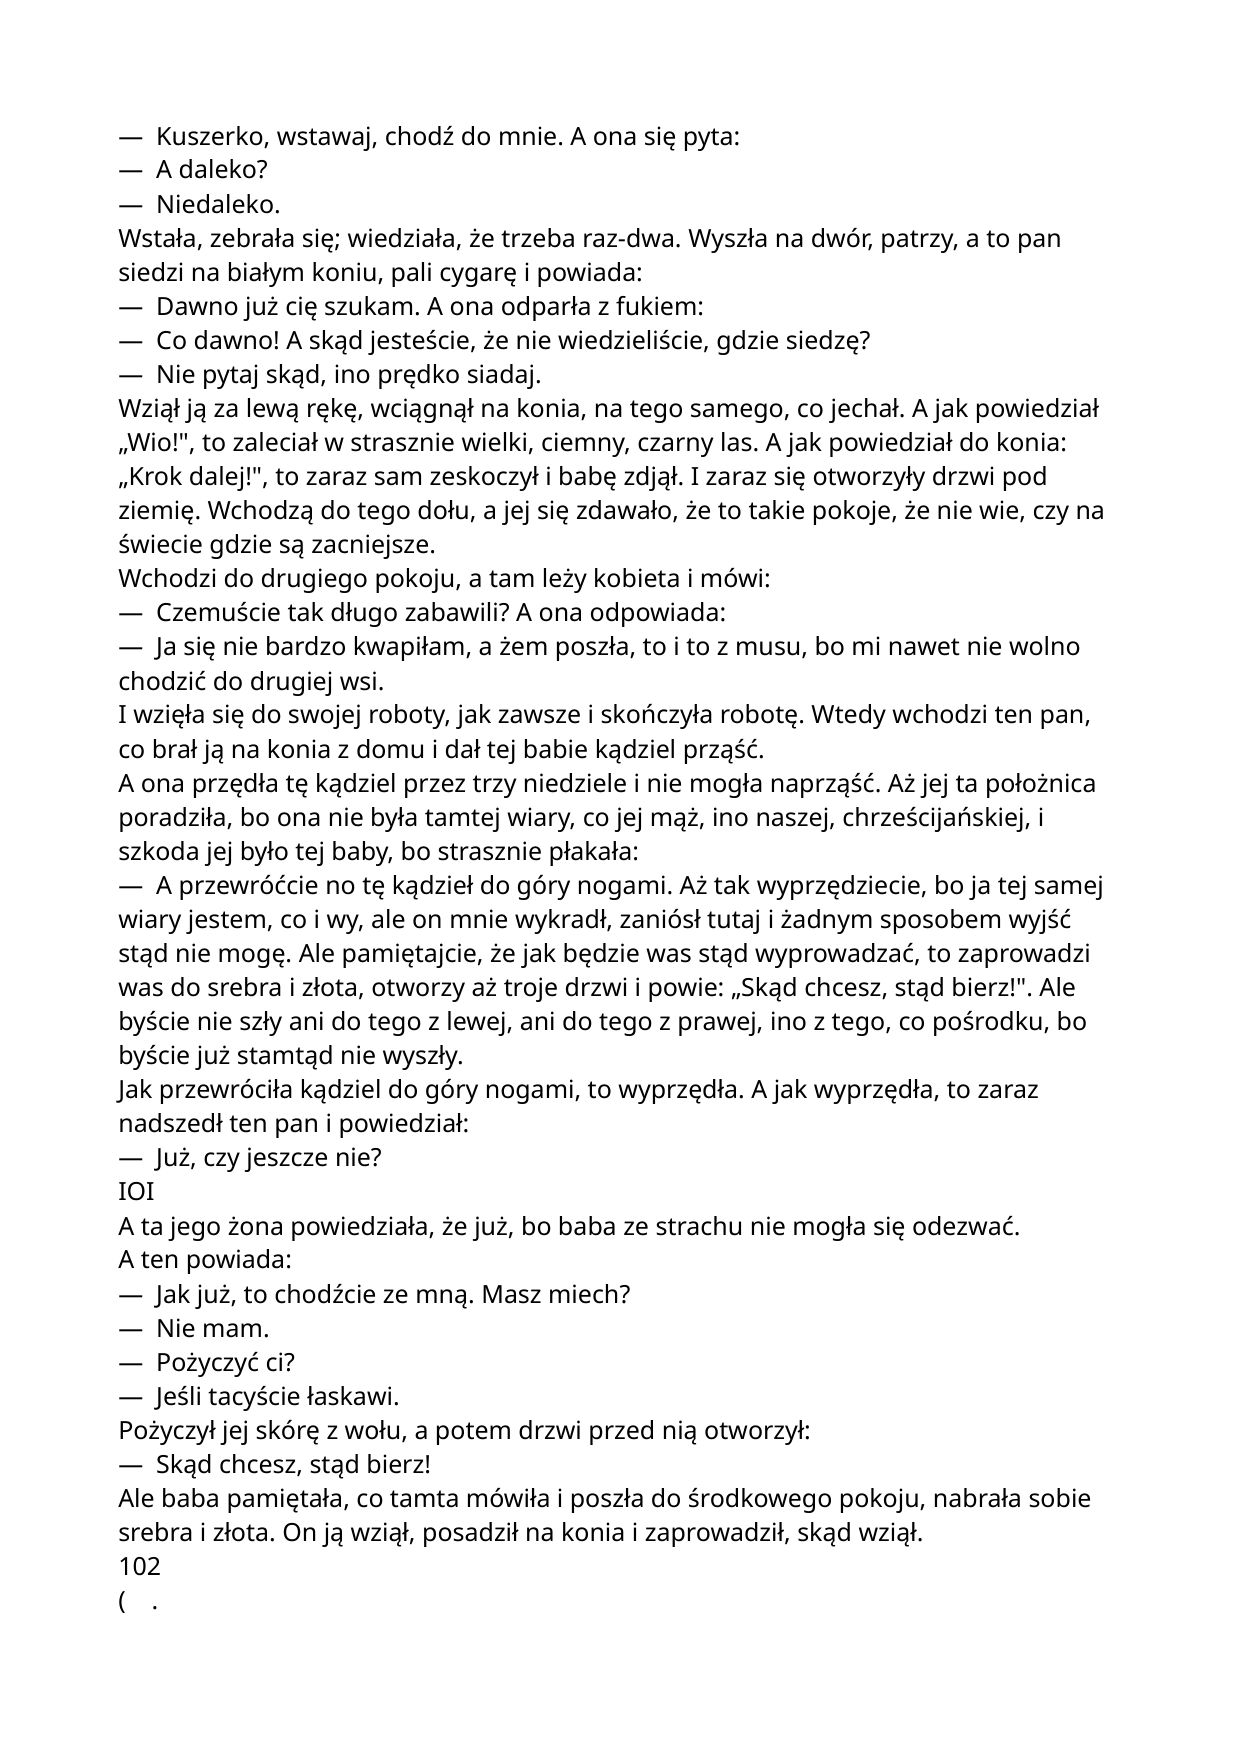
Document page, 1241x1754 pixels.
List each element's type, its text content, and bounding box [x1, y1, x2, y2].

text 102 [118, 1549, 1122, 1583]
text — Czemuście tak długo zabawili? A ona odpowiada: [118, 595, 1122, 629]
text — A daleko? [118, 152, 1122, 186]
text — Już, czy jeszcze nie? [118, 1140, 1122, 1174]
text — Co dawno! A skąd jesteście, że nie wiedzieliście, gdzie siedzę? [118, 322, 1122, 357]
text Jak przewróciła kądziel do góry nogami, to wyprzędła. A jak wyprzędła, to zaraz nadszedł ten pan i powiedział: [118, 1072, 1122, 1140]
text — Nie mam. [118, 1310, 1122, 1344]
text — Ja się nie bardzo kwapiłam, a żem poszła, to i to z musu, bo mi nawet nie wolno chodzić do drugiej wsi. [118, 629, 1122, 697]
text Wchodzi do drugiego pokoju, a tam leży kobieta i mówi: [118, 561, 1122, 595]
text — Nie pytaj skąd, ino prędko siadaj. [118, 357, 1122, 391]
text Wstała, zebrała się; wiedziała, że trzeba raz-dwa. Wyszła na dwór, patrzy, a to pan siedzi na białym koniu, pali cygarę i powiada: [118, 220, 1122, 288]
text — Kuszerko, wstawaj, chodź do mnie. A ona się pyta: [118, 118, 1122, 152]
text ( . [118, 1583, 1122, 1617]
text IOI [118, 1174, 1122, 1208]
text A ta jego żona powiedziała, że już, bo baba ze strachu nie mogła się odezwać. [118, 1208, 1122, 1242]
text — Skąd chcesz, stąd bierz! [118, 1447, 1122, 1481]
text A ona przędła tę kądziel przez trzy niedziele i nie mogła naprząść. Aż jej ta położnica poradziła, bo ona nie była tamtej wiary, co jej mąż, ino naszej, chrześcijańskiej, i szkoda jej było tej baby, bo strasznie płakała: [118, 765, 1122, 867]
text A ten powiada: [118, 1242, 1122, 1276]
text Wziął ją za lewą rękę, wciągnął na konia, na tego samego, co jechał. A jak powiedział „Wio!", to zaleciał w strasznie wielki, ciemny, czarny las. A jak powiedział do konia: „Krok dalej!", to zaraz sam zeskoczył i babę zdjął. I zaraz się otworzyły drzwi pod ziemię. Wchodzą do tego dołu, a jej się zdawało, że to takie pokoje, że nie wie, czy na świecie gdzie są zacniejsze. [118, 391, 1122, 561]
text Pożyczył jej skórę z wołu, a potem drzwi przed nią otworzył: [118, 1412, 1122, 1447]
text Ale baba pamiętała, co tamta mówiła i poszła do środkowego pokoju, nabrała sobie srebra i złota. On ją wziął, posadził na konia i zaprowadził, skąd wziął. [118, 1481, 1122, 1549]
text — Jeśli tacyście łaskawi. [118, 1378, 1122, 1412]
text — Pożyczyć ci? [118, 1344, 1122, 1378]
text — Dawno już cię szukam. A ona odparła z fukiem: [118, 288, 1122, 322]
text — Niedaleko. [118, 186, 1122, 220]
text I wzięła się do swojej roboty, jak zawsze i skończyła robotę. Wtedy wchodzi ten pan, co brał ją na konia z domu i dał tej babie kądziel prząść. [118, 697, 1122, 765]
text — A przewróćcie no tę kądzieł do góry nogami. Aż tak wyprzędziecie, bo ja tej samej wiary jestem, co i wy, ale on mnie wykradł, zaniósł tutaj i żadnym sposobem wyjść stąd nie mogę. Ale pamiętajcie, że jak będzie was stąd wyprowadzać, to zaprowadzi was do srebra i złota, otworzy aż troje drzwi i powie: „Skąd chcesz, stąd bierz!". Ale byście nie szły ani do tego z lewej, ani do tego z prawej, ino z tego, co pośrodku, bo byście już stamtąd nie wyszły. [118, 867, 1122, 1072]
text — Jak już, to chodźcie ze mną. Masz miech? [118, 1276, 1122, 1310]
